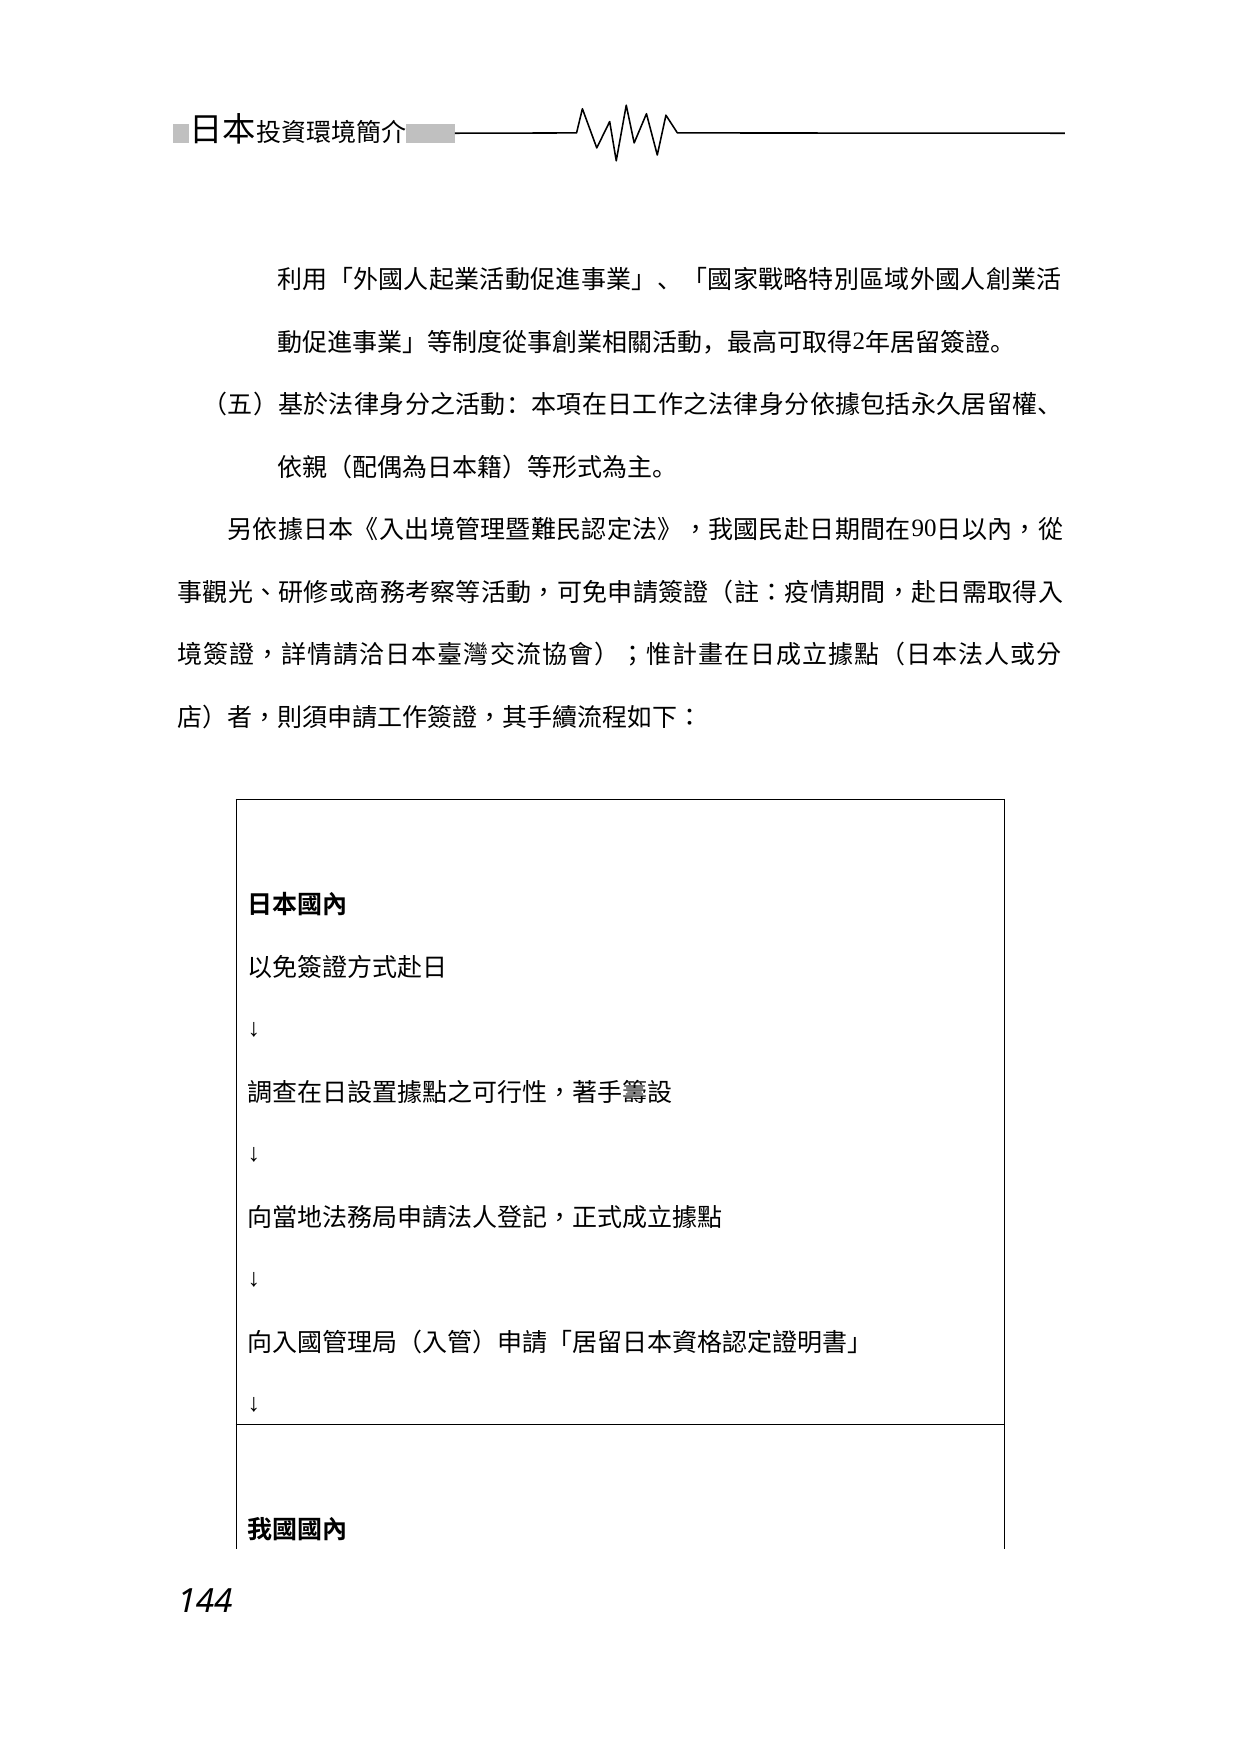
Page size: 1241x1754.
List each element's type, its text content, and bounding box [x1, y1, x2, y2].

table_cell ↓ [237, 1236, 1004, 1299]
table_cell 調查在日設置據點之可行性，著手籌設 [237, 1049, 1004, 1111]
text （五）基於法律身分之活動：本項在日工作之法律身分依據包括永久居留權、依親（配偶為日本籍）等形式為主。 [202, 361, 1063, 486]
table_cell ↓ [237, 1111, 1004, 1174]
text 另依據日本《入出境管理暨難民認定法》，我國民赴日期間在90日以內，從事觀光、研修或商務考察等活動，可免申請簽證（註：疫情期間，赴日需取得入境簽證，詳情請洽日本臺灣交流協會）；惟計畫在日成立據點（日本法人或分店）者，則須申請工作簽證，其手續流程如下： [177, 486, 1063, 736]
table_cell 我國國內 [237, 1425, 1004, 1549]
text 利用「外國人起業活動促進事業」、「國家戰略特別區域外國人創業活動促進事業」等制度從事創業相關活動，最高可取得2年居留簽證。 [202, 236, 1063, 361]
table_header 日本國內 [237, 800, 1004, 924]
table_cell ↓ [237, 1361, 1004, 1424]
table_cell ↓ [237, 986, 1004, 1049]
table_cell 向當地法務局申請法人登記，正式成立據點 [237, 1174, 1004, 1236]
table_cell 以免簽證方式赴日 [237, 924, 1004, 986]
table_cell 向入國管理局（入管）申請「居留日本資格認定證明書」 [237, 1299, 1004, 1361]
